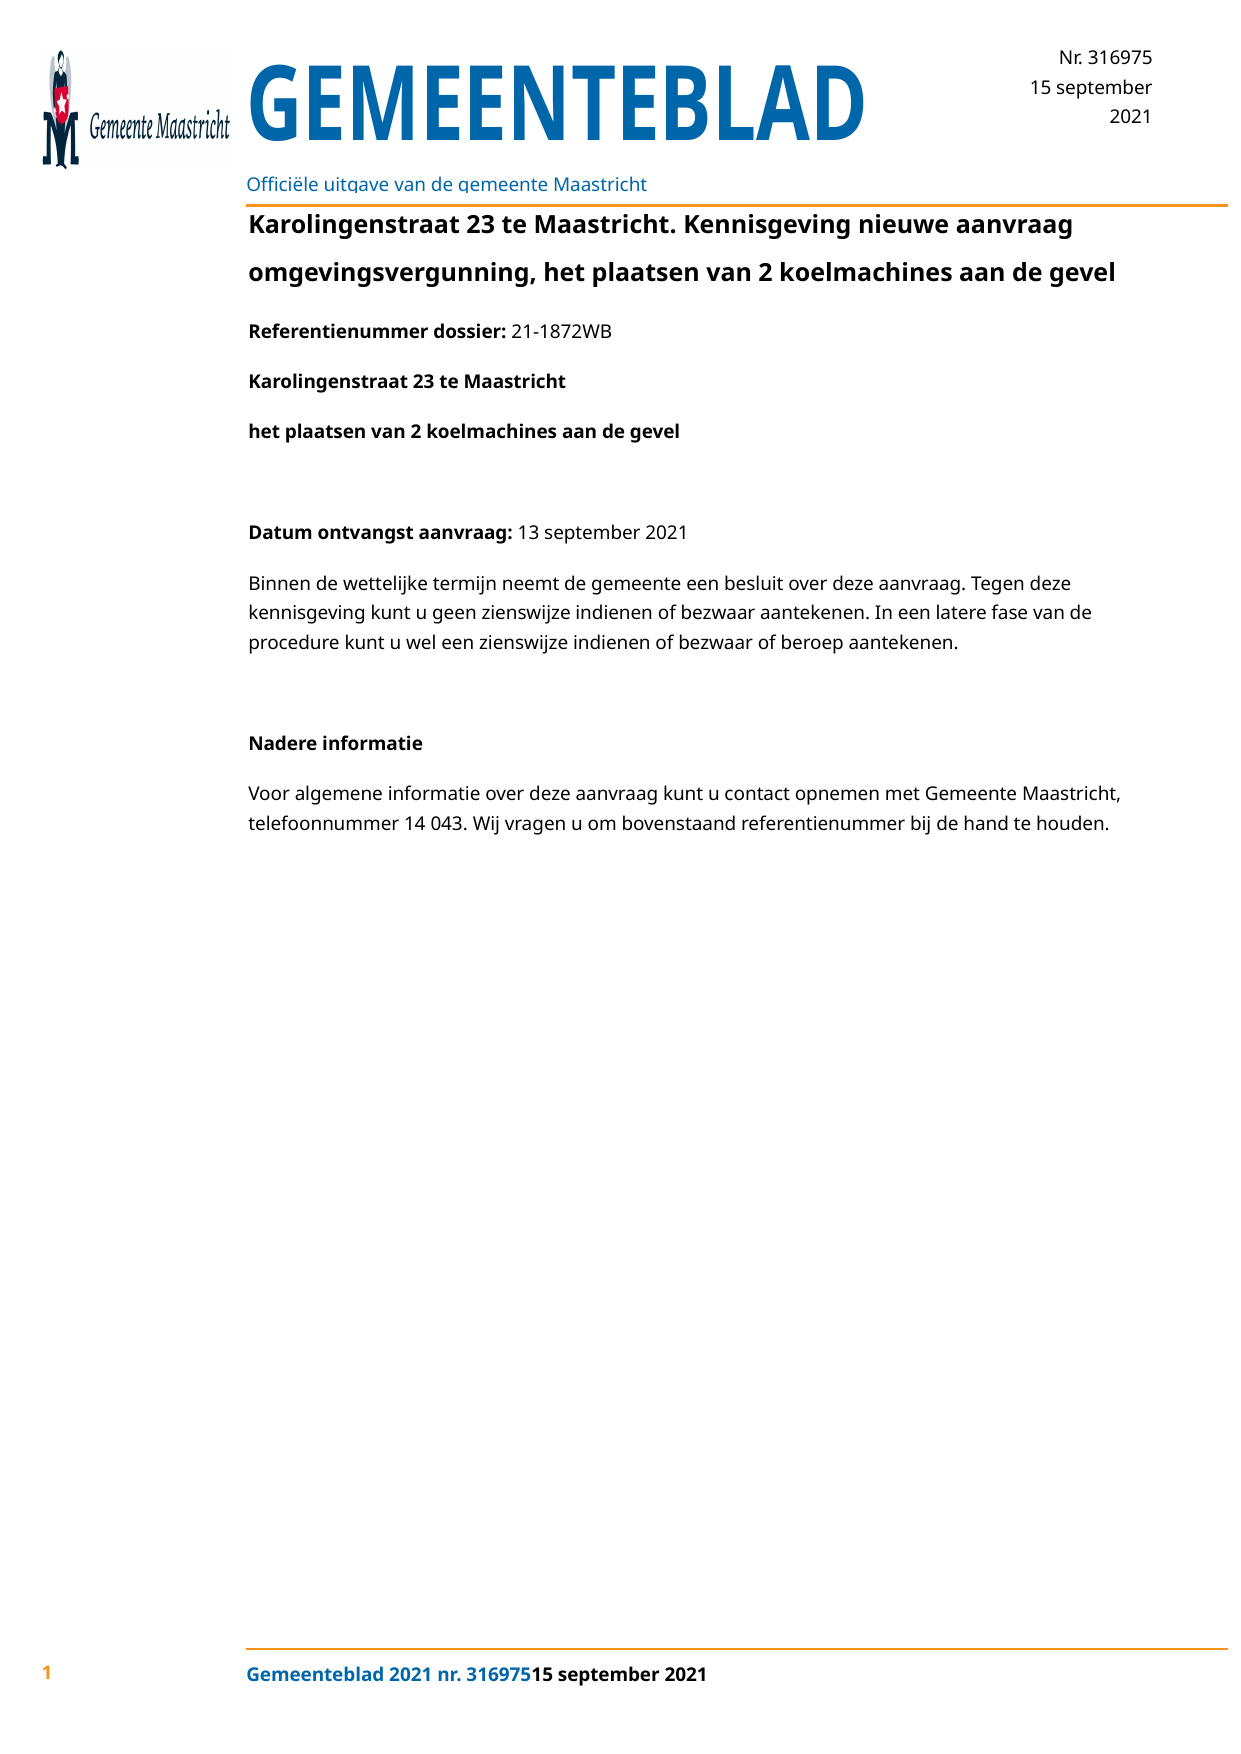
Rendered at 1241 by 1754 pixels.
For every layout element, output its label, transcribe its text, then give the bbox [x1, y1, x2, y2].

text Datum ontvangst aanvraag: 13 september 2021 [248, 519, 1152, 545]
text Karolingenstraat 23 te Maastricht [248, 368, 1152, 394]
text Binnen de wettelijke termijn neemt de gemeente een besluit over deze aanvraag. Tegen deze kennisgeving kunt u geen zienswijze indienen of bezwaar aantekenen. In een latere fase van de procedure kunt u wel een zienswijze indienen of bezwaar of beroep aantekenen. [248, 570, 1152, 655]
text Karolingenstraat 23 te Maastricht. Kennisgeving nieuwe aanvraag omgevingsvergunning, het plaatsen van 2 koelmachines aan de gevel [248, 207, 1152, 288]
text Voor algemene informatie over deze aanvraag kunt u contact opnemen met Gemeente Maastricht, telefoonnummer 14 043. Wij vragen u om bovenstaand referentienummer bij de hand te houden. [248, 780, 1152, 836]
text Nadere informatie [248, 730, 1152, 756]
text het plaatsen van 2 koelmachines aan de gevel [248, 419, 1152, 444]
text Referentienummer dossier: 21-1872WB [248, 318, 1152, 344]
picture [41, 47, 231, 172]
